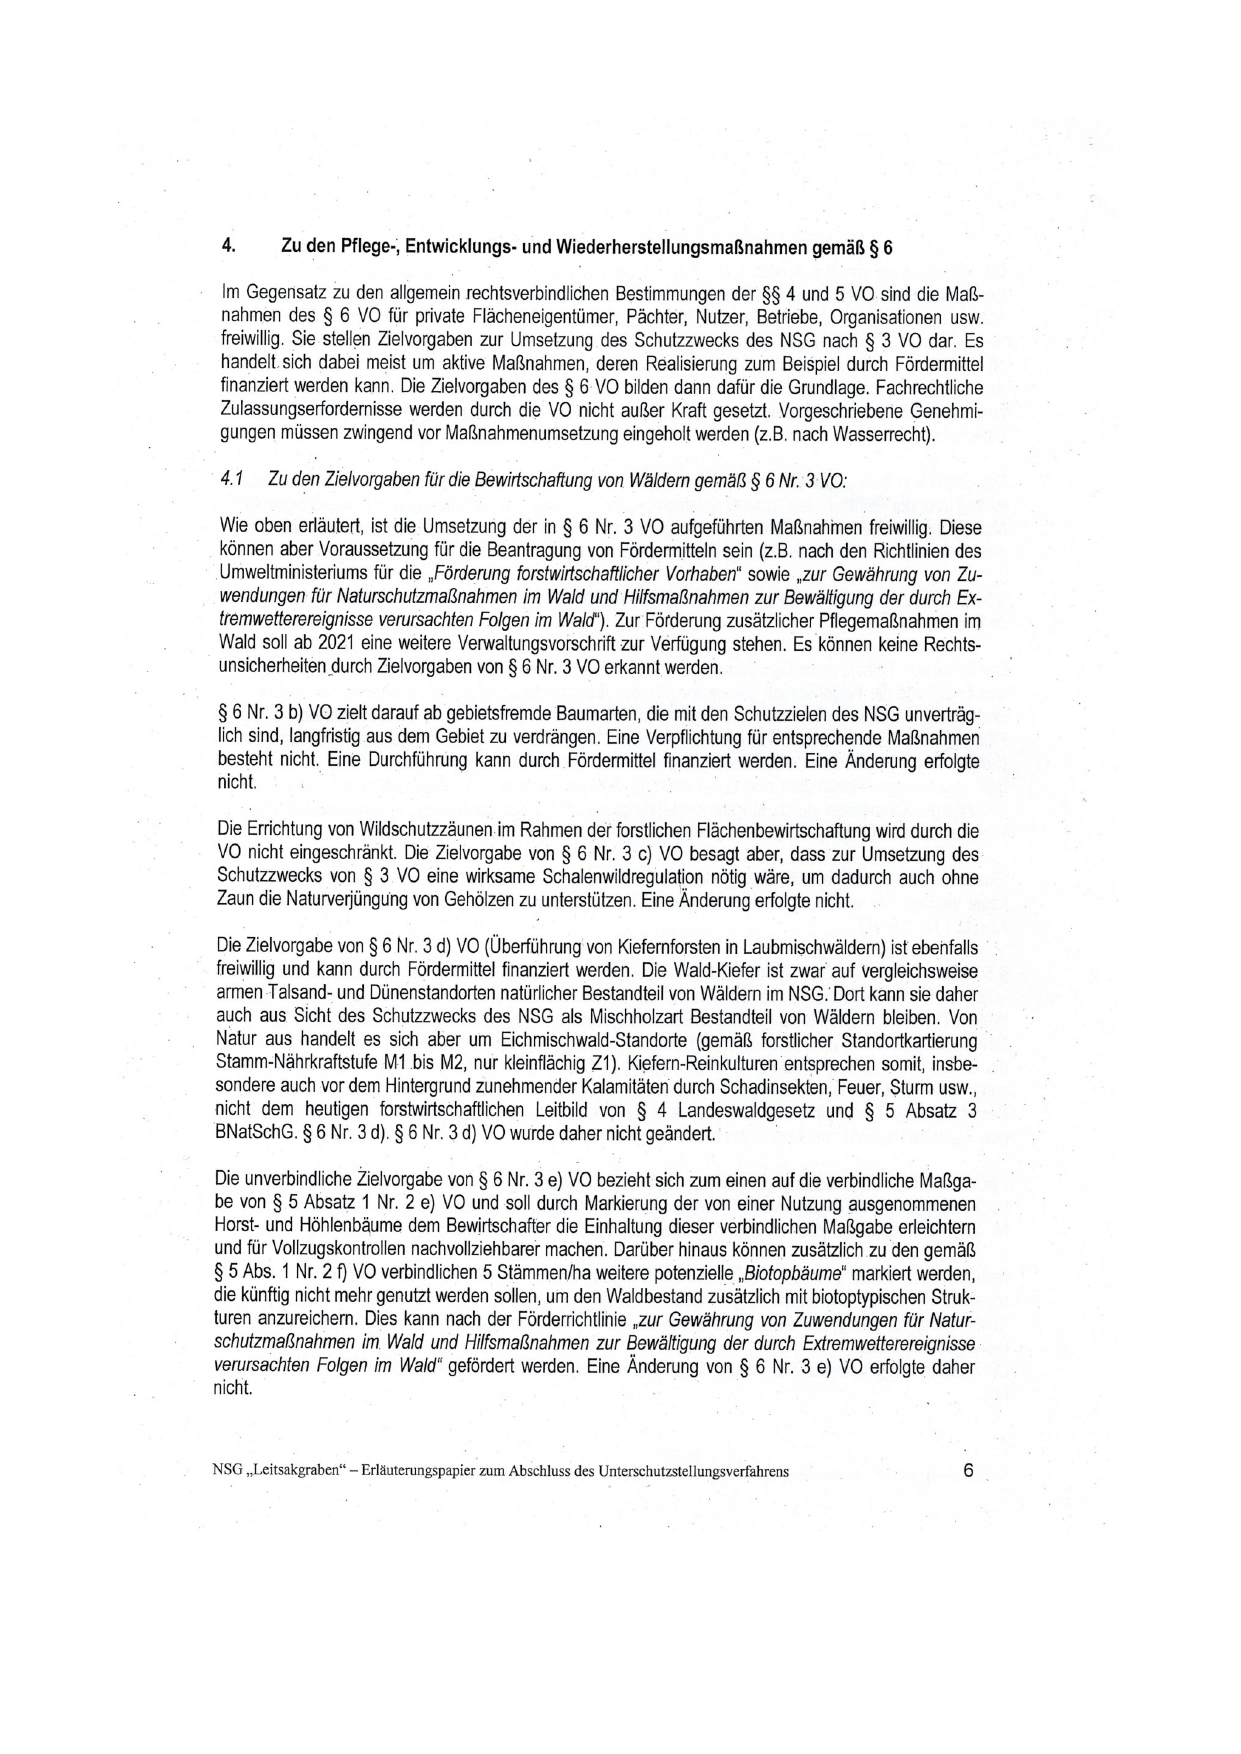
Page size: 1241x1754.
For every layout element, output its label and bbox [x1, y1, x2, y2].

picture [118, 118, 1123, 1538]
